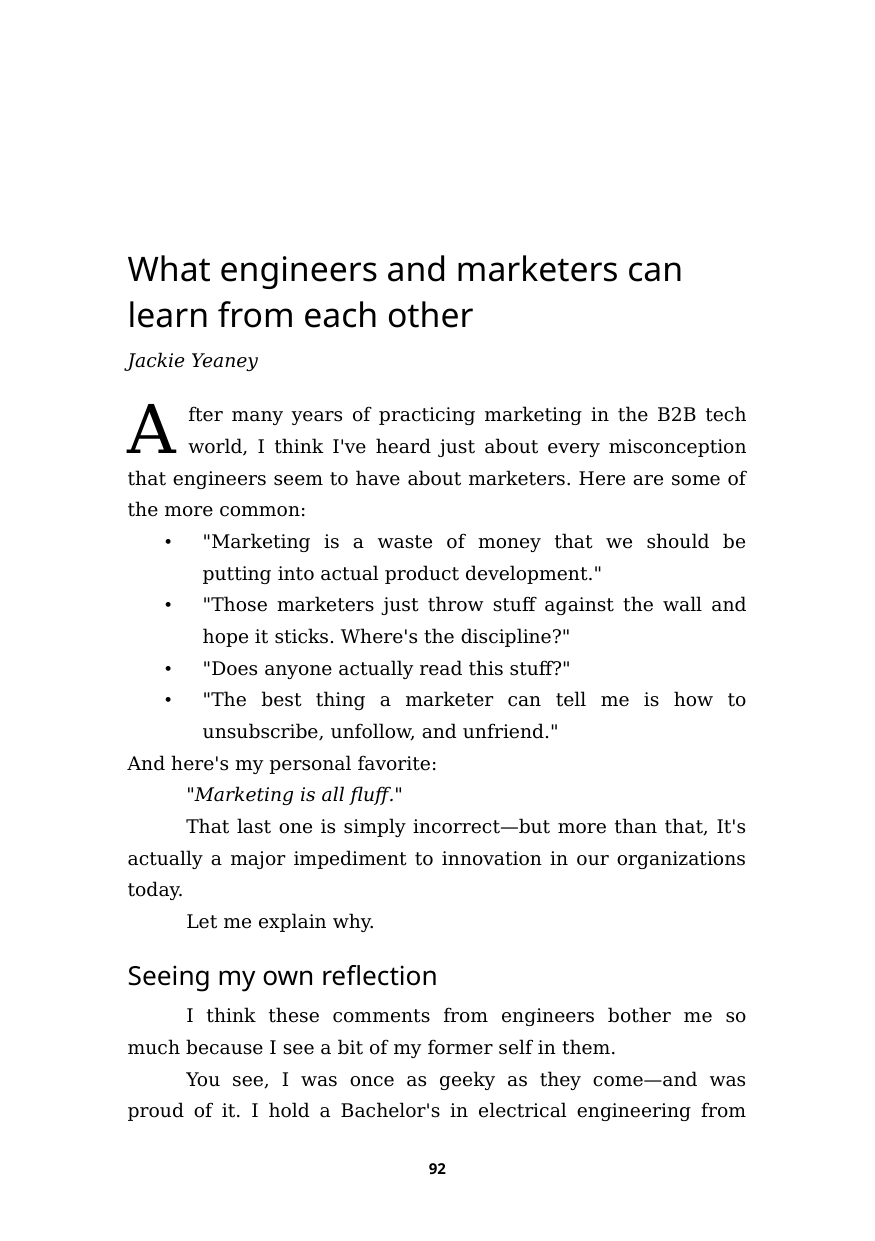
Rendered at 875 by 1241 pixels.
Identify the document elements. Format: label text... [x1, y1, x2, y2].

text "Marketing is all fluff." [127, 784, 747, 806]
list "Those marketers just throw stuff against the wall and hope it sticks. Where's the discipline?" [165, 594, 747, 648]
text After many years of practicing marketing in the B2B tech world, I think I've heard just about every misconception that engineers seem to have about marketers. Here are some of the more common: [127, 404, 747, 521]
text I think these comments from engineers bother me so much because I see a bit of my former self in them. [127, 1006, 747, 1059]
text And here's my personal favorite: [127, 753, 747, 774]
list "Does anyone actually read this stuff?" [165, 658, 747, 679]
list "Marketing is a waste of money that we should be putting into actual product development." [165, 531, 747, 584]
text Let me explain why. [127, 911, 747, 933]
subtitle Seeing my own reflection [127, 957, 747, 993]
subtitle What engineers and marketers can learn from each other [127, 246, 747, 338]
text Jackie Yeaney [127, 350, 747, 372]
text That last one is simply incorrect—but more than that, It's actually a major impediment to innovation in our organizations today. [127, 816, 747, 901]
list "The best thing a marketer can tell me is how to unsubscribe, unfollow, and unfriend." [165, 689, 747, 743]
text You see, I was once as geeky as they come—and was proud of it. I hold a Bachelor's in electrical engineering from [127, 1069, 747, 1122]
